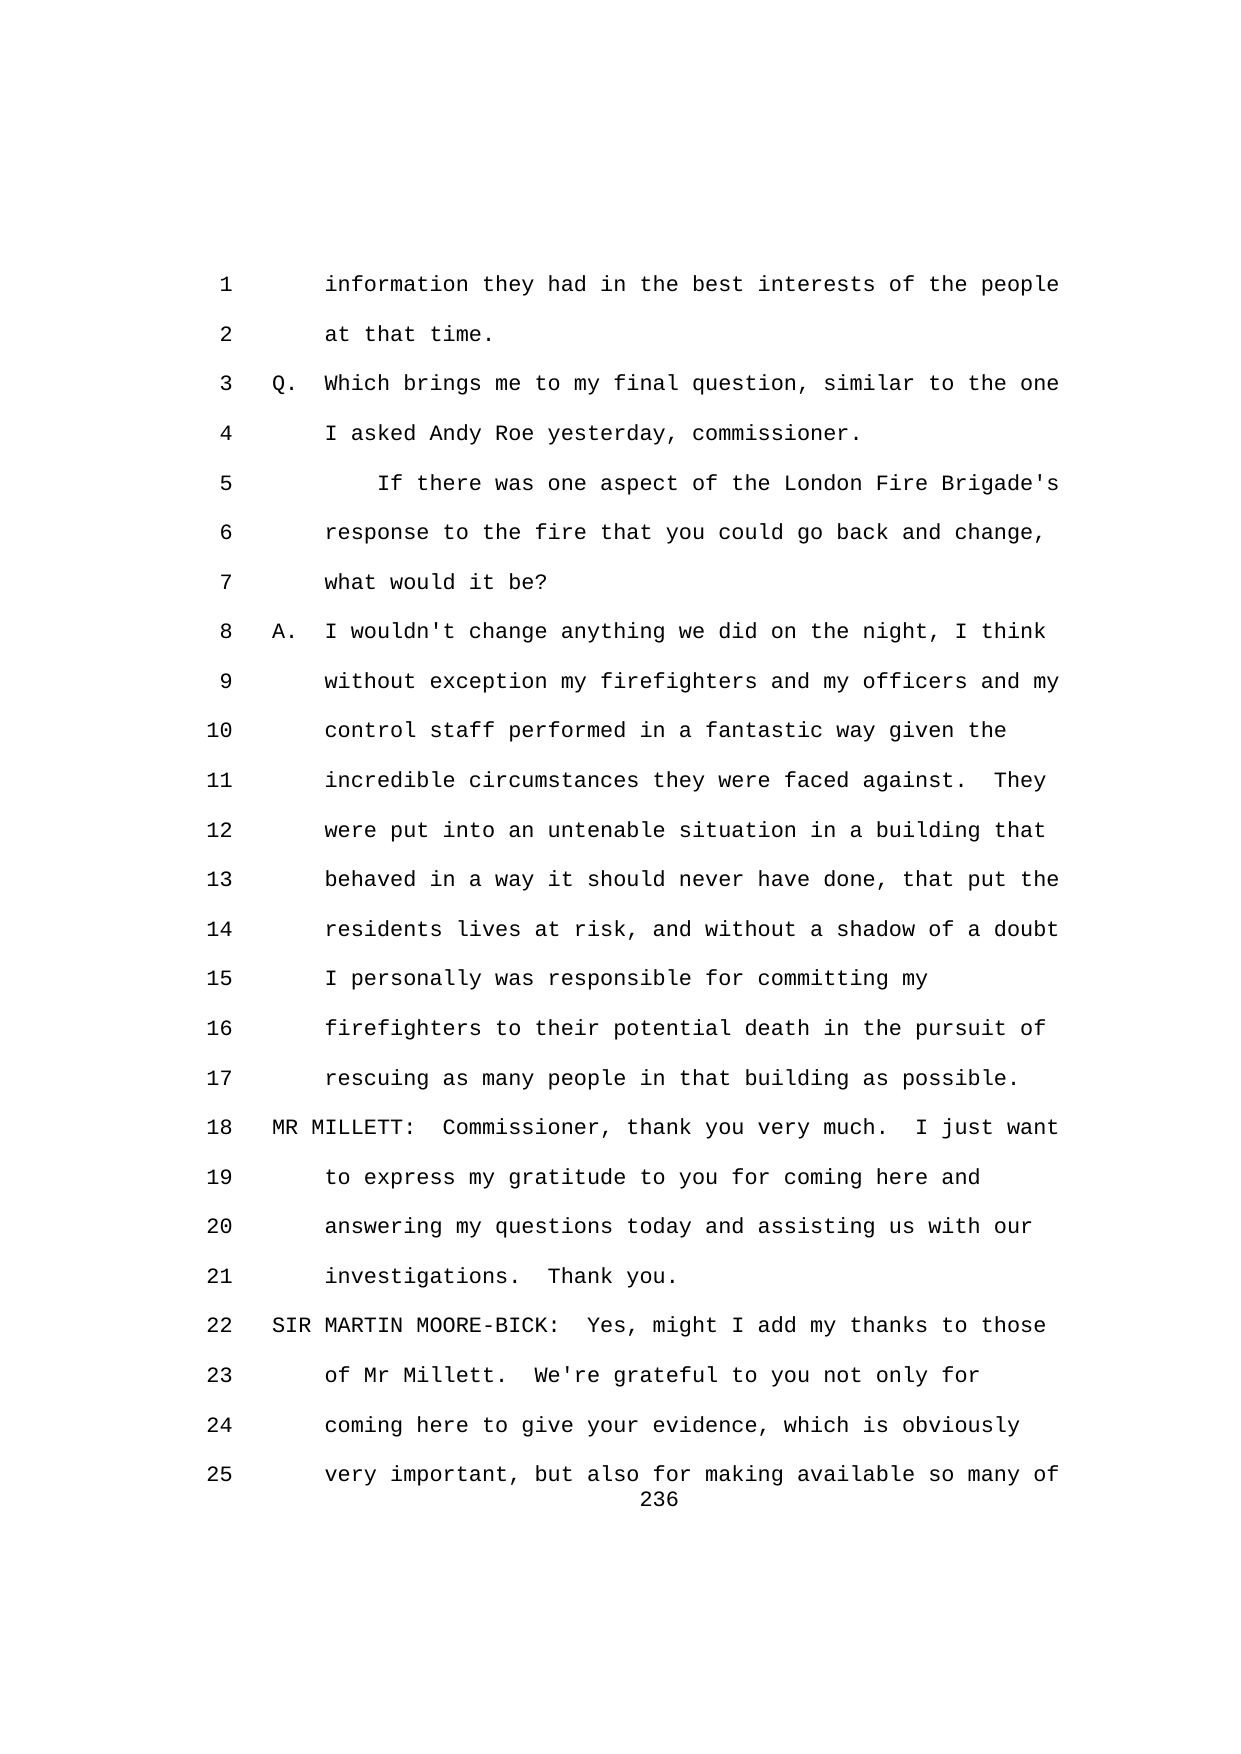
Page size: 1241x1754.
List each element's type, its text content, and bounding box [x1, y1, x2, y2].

text 2 at that time. [75, 323, 1165, 348]
text 25 very important, but also for making available so many of [75, 1463, 1165, 1488]
text 1 information they had in the best interests of the people [75, 273, 1165, 298]
text 10 control staff performed in a fantastic way given the [75, 719, 1165, 744]
text 18 MR MILLETT: Commissioner, thank you very much. I just want [75, 1116, 1165, 1141]
text 13 behaved in a way it should never have done, that put the [75, 868, 1165, 893]
text 20 answering my questions today and assisting us with our [75, 1215, 1165, 1240]
text 23 of Mr Millett. We're grateful to you not only for [75, 1364, 1165, 1389]
text 22 SIR MARTIN MOORE-BICK: Yes, might I add my thanks to those [75, 1314, 1165, 1339]
text 11 incredible circumstances they were faced against. They [75, 769, 1165, 794]
text 17 rescuing as many people in that building as possible. [75, 1067, 1165, 1091]
text 9 without exception my firefighters and my officers and my [75, 670, 1165, 695]
text 8 A. I wouldn't change anything we did on the night, I think [75, 620, 1165, 645]
text 21 investigations. Thank you. [75, 1265, 1165, 1290]
text 16 firefighters to their potential death in the pursuit of [75, 1017, 1165, 1042]
text 4 I asked Andy Roe yesterday, commissioner. [75, 422, 1165, 447]
text 24 coming here to give your evidence, which is obviously [75, 1414, 1165, 1438]
text 14 residents lives at risk, and without a shadow of a doubt [75, 918, 1165, 943]
text 3 Q. Which brings me to my final question, similar to the one [75, 372, 1165, 397]
text 6 response to the fire that you could go back and change, [75, 521, 1165, 546]
text 7 what would it be? [75, 571, 1165, 596]
text 19 to express my gratitude to you for coming here and [75, 1166, 1165, 1191]
text 236 [75, 1488, 1165, 1513]
text 5 If there was one aspect of the London Fire Brigade's [75, 472, 1165, 496]
text 12 were put into an untenable situation in a building that [75, 819, 1165, 843]
text 15 I personally was responsible for committing my [75, 967, 1165, 992]
